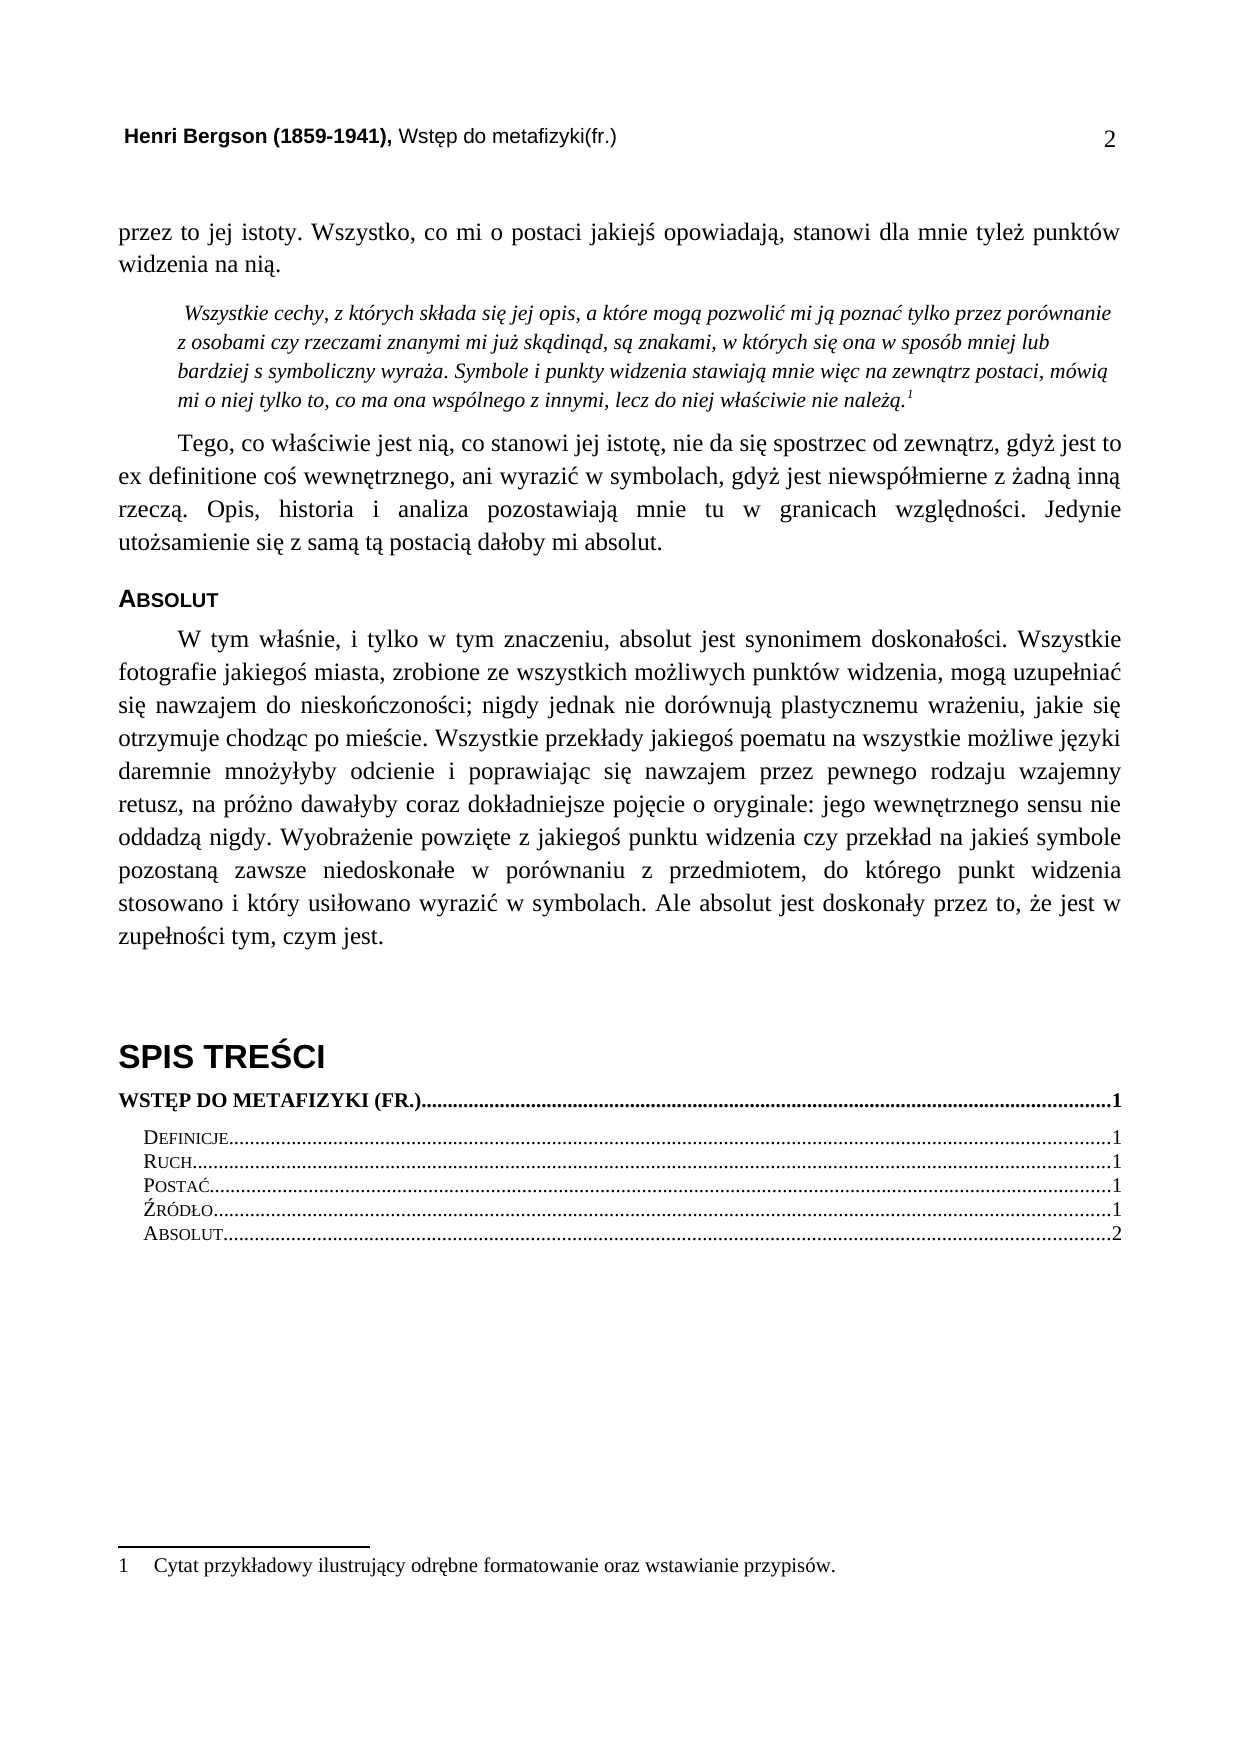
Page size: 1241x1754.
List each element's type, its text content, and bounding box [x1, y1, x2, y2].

text Postać 1 [143, 1173, 1122, 1197]
text Definicje 1 [143, 1124, 1122, 1149]
text Absolut 2 [143, 1221, 1122, 1245]
text W tym właśnie, i tylko w tym znaczeniu, absolut jest synonimem doskonałości. Wszystkie fotografie jakiegoś miasta, zrobione ze wszystkich możliwych punktów widzenia, mogą uzupełniać się nawzajem do nieskończoności; nigdy jednak nie dorównują plastycznemu wrażeniu, jakie się otrzymuje chodząc po mieście. Wszystkie przekłady jakiegoś poematu na wszystkie możliwe języki daremnie mnożyłyby odcienie i poprawiając się nawzajem przez pewnego rodzaju wzajemny retusz, na próżno dawałyby coraz dokładniejsze pojęcie o oryginale: jego wewnętrznego sensu nie oddadzą nigdy. Wyobrażenie powzięte z jakiegoś punktu widzenia czy przekład na jakieś symbole pozostaną zawsze niedoskonałe w porównaniu z przedmiotem, do którego punkt widzenia stosowano i który usiłowano wyrazić w symbolach. Ale absolut jest doskonały przez to, że jest w zupełności tym, czym jest. [118, 624, 1122, 950]
text Cytat przykładowy ilustrujący odrębne formatowanie oraz wstawianie przypisów. [118, 1553, 1122, 1577]
subtitle SPIS TREŚCI [118, 1037, 1122, 1076]
text Ruch 1 [143, 1149, 1122, 1173]
text Wstęp do metafizyki (fr.) 1 [118, 1088, 1122, 1112]
text przez to jej istoty. Wszystko, co mi o postaci jakiejś opowiadają, stanowi dla mnie tyleż punktów widzenia na nią. [118, 217, 1122, 278]
text Źródło 1 [143, 1197, 1122, 1221]
text Wszystkie cechy, z których składa się jej opis, a które mogą pozwolić mi ją poznać tylko przez porównanie z osobami czy rzeczami znanymi mi już skądinąd, są znakami, w których się ona w sposób mniej lub bardziej s symboliczny wyraża. Symbole i punkty widzenia stawiają mnie więc na zewnątrz postaci, mówią mi o niej tylko to, co ma ona wspólnego z innymi, lecz do niej właściwie nie należą. [177, 300, 1122, 412]
subtitle Absolut [118, 584, 1122, 612]
text Tego, co właściwie jest nią, co stanowi jej istotę, nie da się spostrzec od zewnątrz, gdyż jest to ex definitione coś wewnętrznego, ani wyrazić w symbolach, gdyż jest niewspółmierne z żadną inną rzeczą. Opis, historia i analiza pozostawiają mnie tu w granicach względności. Jedynie utożsamienie się z samą tą postacią dałoby mi absolut. [118, 428, 1122, 556]
